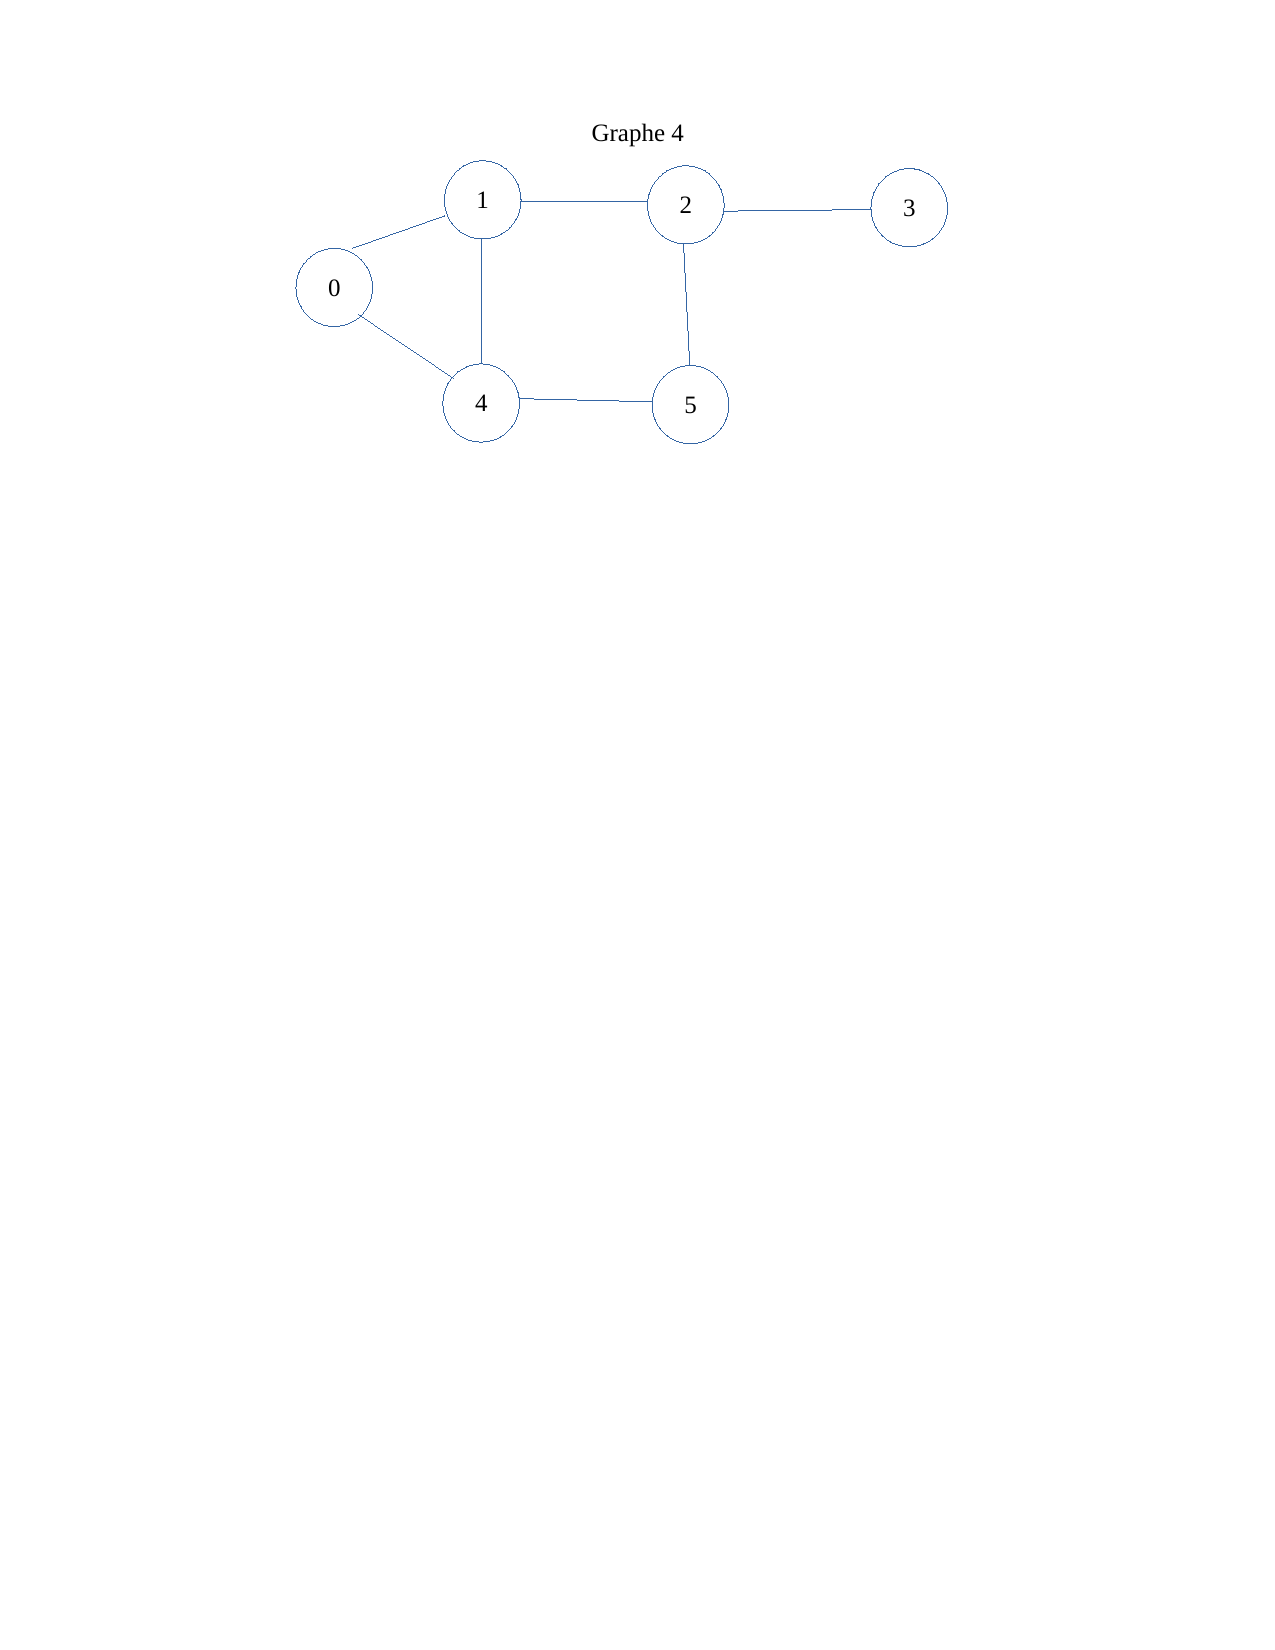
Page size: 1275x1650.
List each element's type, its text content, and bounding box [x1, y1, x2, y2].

text Graphe 4 [118, 118, 1157, 147]
